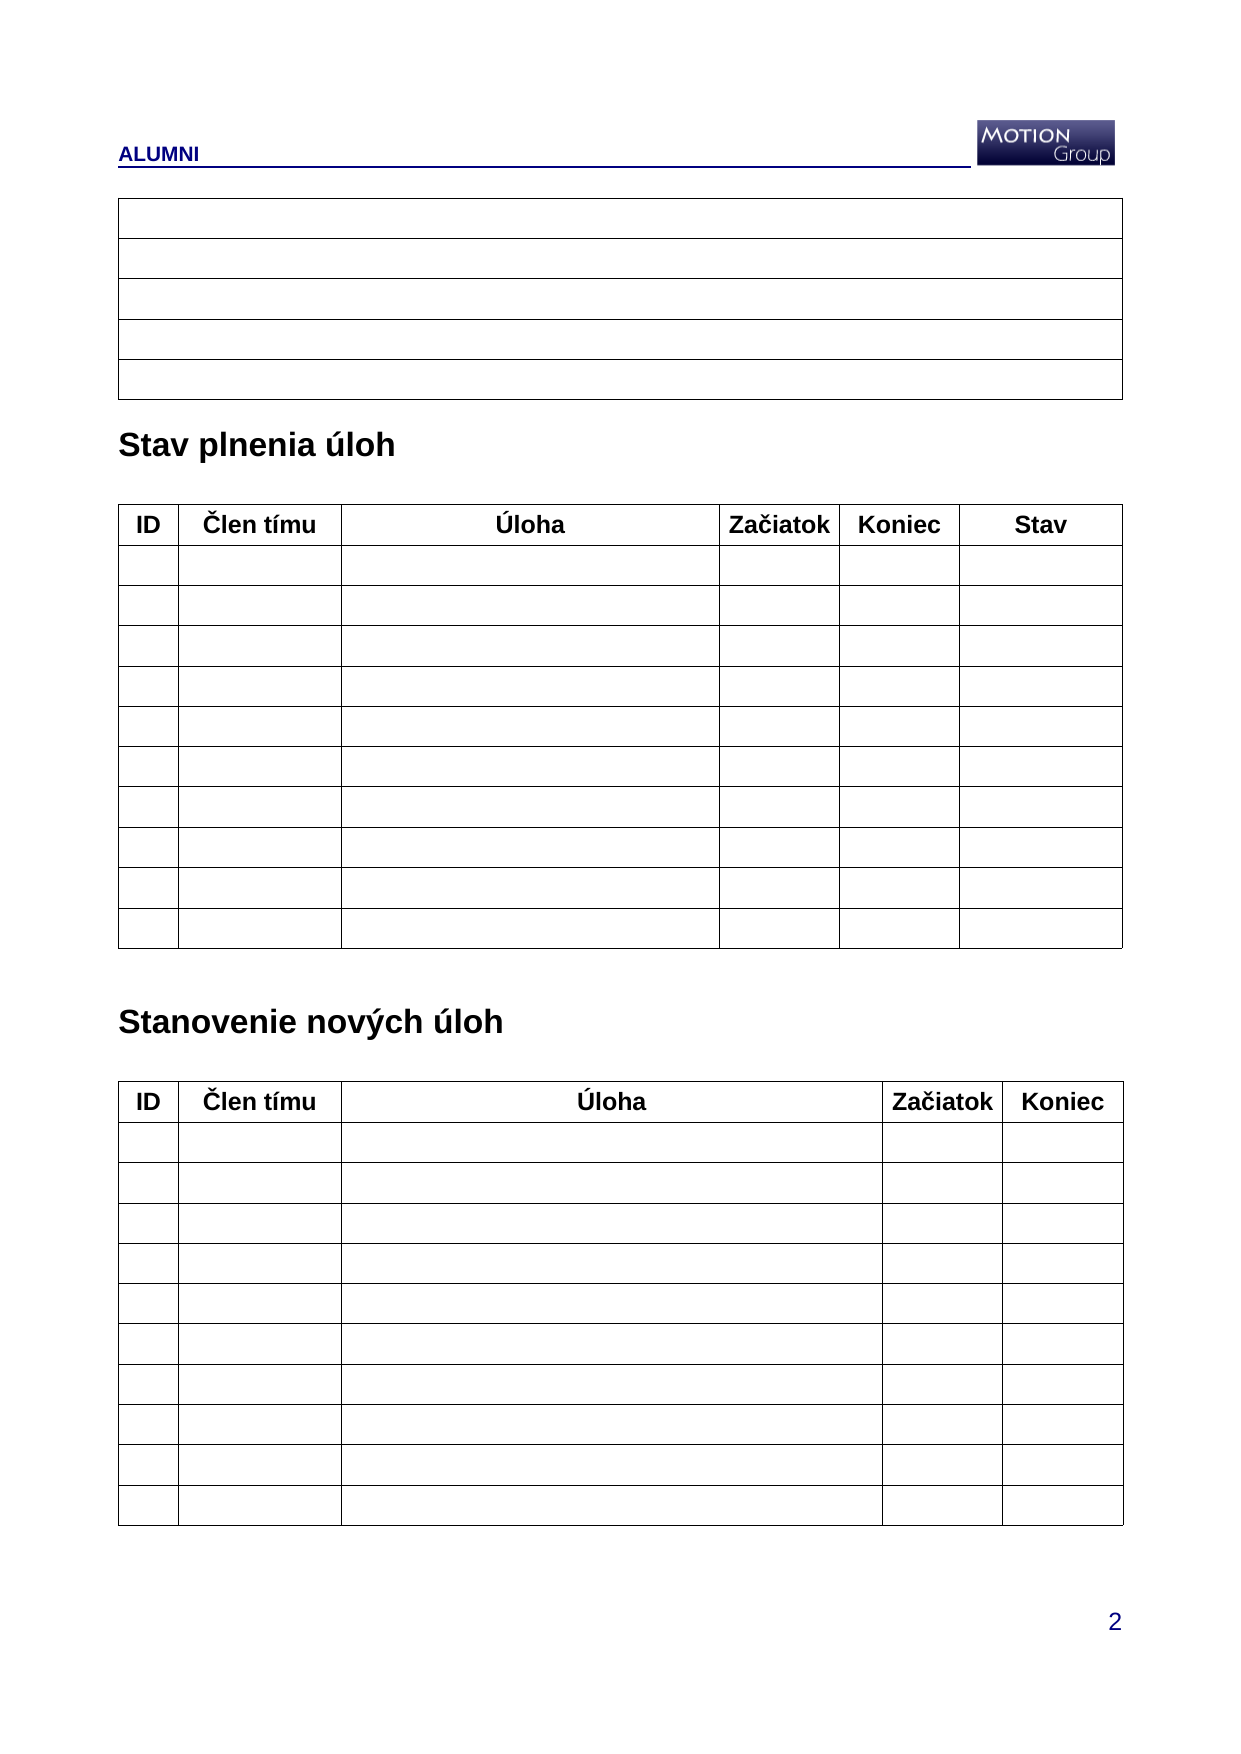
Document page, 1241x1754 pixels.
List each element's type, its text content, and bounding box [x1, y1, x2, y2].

table_cell [883, 1163, 1002, 1202]
table_cell [179, 707, 341, 746]
table_cell [342, 1486, 882, 1525]
table_cell [960, 626, 1122, 666]
table_cell [1003, 1284, 1123, 1323]
table_cell [342, 1365, 882, 1404]
table_cell [960, 828, 1122, 867]
table_cell [119, 626, 178, 666]
table_cell [342, 828, 719, 867]
table_cell [883, 1445, 1002, 1484]
table_cell [119, 199, 1122, 238]
table_cell [179, 1284, 341, 1323]
table_cell [840, 909, 959, 948]
table_cell [960, 868, 1122, 907]
table_cell [840, 546, 959, 585]
table_cell [342, 1163, 882, 1202]
table_cell [119, 828, 178, 867]
table_cell [119, 360, 1122, 399]
picture [971, 112, 1122, 172]
table_cell [119, 747, 178, 786]
table_cell [342, 787, 719, 827]
table_cell [119, 1284, 178, 1323]
table_cell [179, 1445, 341, 1484]
table_cell [720, 586, 839, 625]
table_cell [179, 667, 341, 706]
table_cell [342, 707, 719, 746]
table_cell [119, 1244, 178, 1283]
table_cell [1003, 1365, 1123, 1404]
table_cell [960, 747, 1122, 786]
table_cell [179, 1324, 341, 1364]
table_cell [840, 868, 959, 907]
table_cell [342, 868, 719, 907]
table_cell [883, 1486, 1002, 1525]
table_header Člen tímu [179, 505, 341, 544]
table_cell [342, 1284, 882, 1323]
table_cell [960, 546, 1122, 585]
table_cell [883, 1284, 1002, 1323]
table_cell [179, 1204, 341, 1243]
table_cell [119, 1405, 178, 1444]
table_cell [720, 626, 839, 666]
table_cell [342, 909, 719, 948]
table_cell [119, 667, 178, 706]
subtitle Stav plnenia úloh [118, 424, 1122, 463]
table_cell [179, 1123, 341, 1162]
table_cell [119, 1445, 178, 1484]
table_cell [720, 909, 839, 948]
table_cell [720, 787, 839, 827]
table_cell [342, 667, 719, 706]
table_cell [840, 747, 959, 786]
table_cell [119, 320, 1122, 359]
table_cell [179, 1163, 341, 1202]
table_cell [119, 868, 178, 907]
table_cell [179, 747, 341, 786]
table_cell [342, 1445, 882, 1484]
table_cell [1003, 1486, 1123, 1525]
table_cell [720, 868, 839, 907]
table_cell [342, 1405, 882, 1444]
table_cell [840, 667, 959, 706]
table_cell [119, 1486, 178, 1525]
table_cell [119, 787, 178, 827]
table_cell [179, 586, 341, 625]
table_cell [720, 667, 839, 706]
table_cell [179, 1405, 341, 1444]
table_cell [883, 1204, 1002, 1243]
table_cell [1003, 1324, 1123, 1364]
table_cell [342, 1324, 882, 1364]
subtitle Stanovenie nových úloh [118, 1002, 1122, 1040]
table_cell [119, 546, 178, 585]
table_cell [960, 667, 1122, 706]
table_cell [840, 626, 959, 666]
table_cell [179, 868, 341, 907]
table_cell [119, 1123, 178, 1162]
table_header ID [119, 505, 178, 544]
table_cell [720, 747, 839, 786]
table_header Začiatok [720, 505, 839, 544]
table_cell [883, 1324, 1002, 1364]
table_cell [342, 546, 719, 585]
table_header Úloha [342, 1082, 882, 1122]
table_cell [119, 1324, 178, 1364]
table_cell [179, 626, 341, 666]
table_cell [119, 586, 178, 625]
table_cell [342, 626, 719, 666]
table_cell [1003, 1244, 1123, 1283]
table_cell [179, 1486, 341, 1525]
table_cell [342, 586, 719, 625]
table_cell [342, 1123, 882, 1162]
table_cell [179, 828, 341, 867]
table_cell [119, 1163, 178, 1202]
table_cell [883, 1365, 1002, 1404]
table_cell [840, 787, 959, 827]
table_cell [179, 787, 341, 827]
table_cell [960, 787, 1122, 827]
table_header ID [119, 1082, 178, 1122]
table_cell [179, 546, 341, 585]
table_header Koniec [1003, 1082, 1123, 1122]
table_cell [960, 586, 1122, 625]
table_cell [1003, 1445, 1123, 1484]
table_cell [119, 707, 178, 746]
table_cell [179, 1244, 341, 1283]
table_cell [720, 828, 839, 867]
table_cell [960, 707, 1122, 746]
table_cell [883, 1405, 1002, 1444]
table_cell [883, 1244, 1002, 1283]
table_header Začiatok [883, 1082, 1002, 1122]
table_cell [840, 707, 959, 746]
table_cell [179, 909, 341, 948]
table_cell [883, 1123, 1002, 1162]
table_cell [840, 828, 959, 867]
table_cell [119, 1204, 178, 1243]
table_cell [342, 1244, 882, 1283]
table_cell [119, 239, 1122, 278]
table_header Člen tímu [179, 1082, 341, 1122]
table_header Stav [960, 505, 1122, 544]
table_cell [1003, 1163, 1123, 1202]
table_cell [1003, 1405, 1123, 1444]
table_cell [960, 909, 1122, 948]
table_cell [720, 707, 839, 746]
table_cell [1003, 1204, 1123, 1243]
table_header Úloha [342, 505, 719, 544]
table_header Koniec [840, 505, 959, 544]
table_cell [342, 1204, 882, 1243]
table_cell [119, 909, 178, 948]
table_cell [342, 747, 719, 786]
table_cell [119, 1365, 178, 1404]
table_cell [119, 279, 1122, 319]
table_cell [1003, 1123, 1123, 1162]
table_cell [840, 586, 959, 625]
table_cell [179, 1365, 341, 1404]
table_cell [720, 546, 839, 585]
